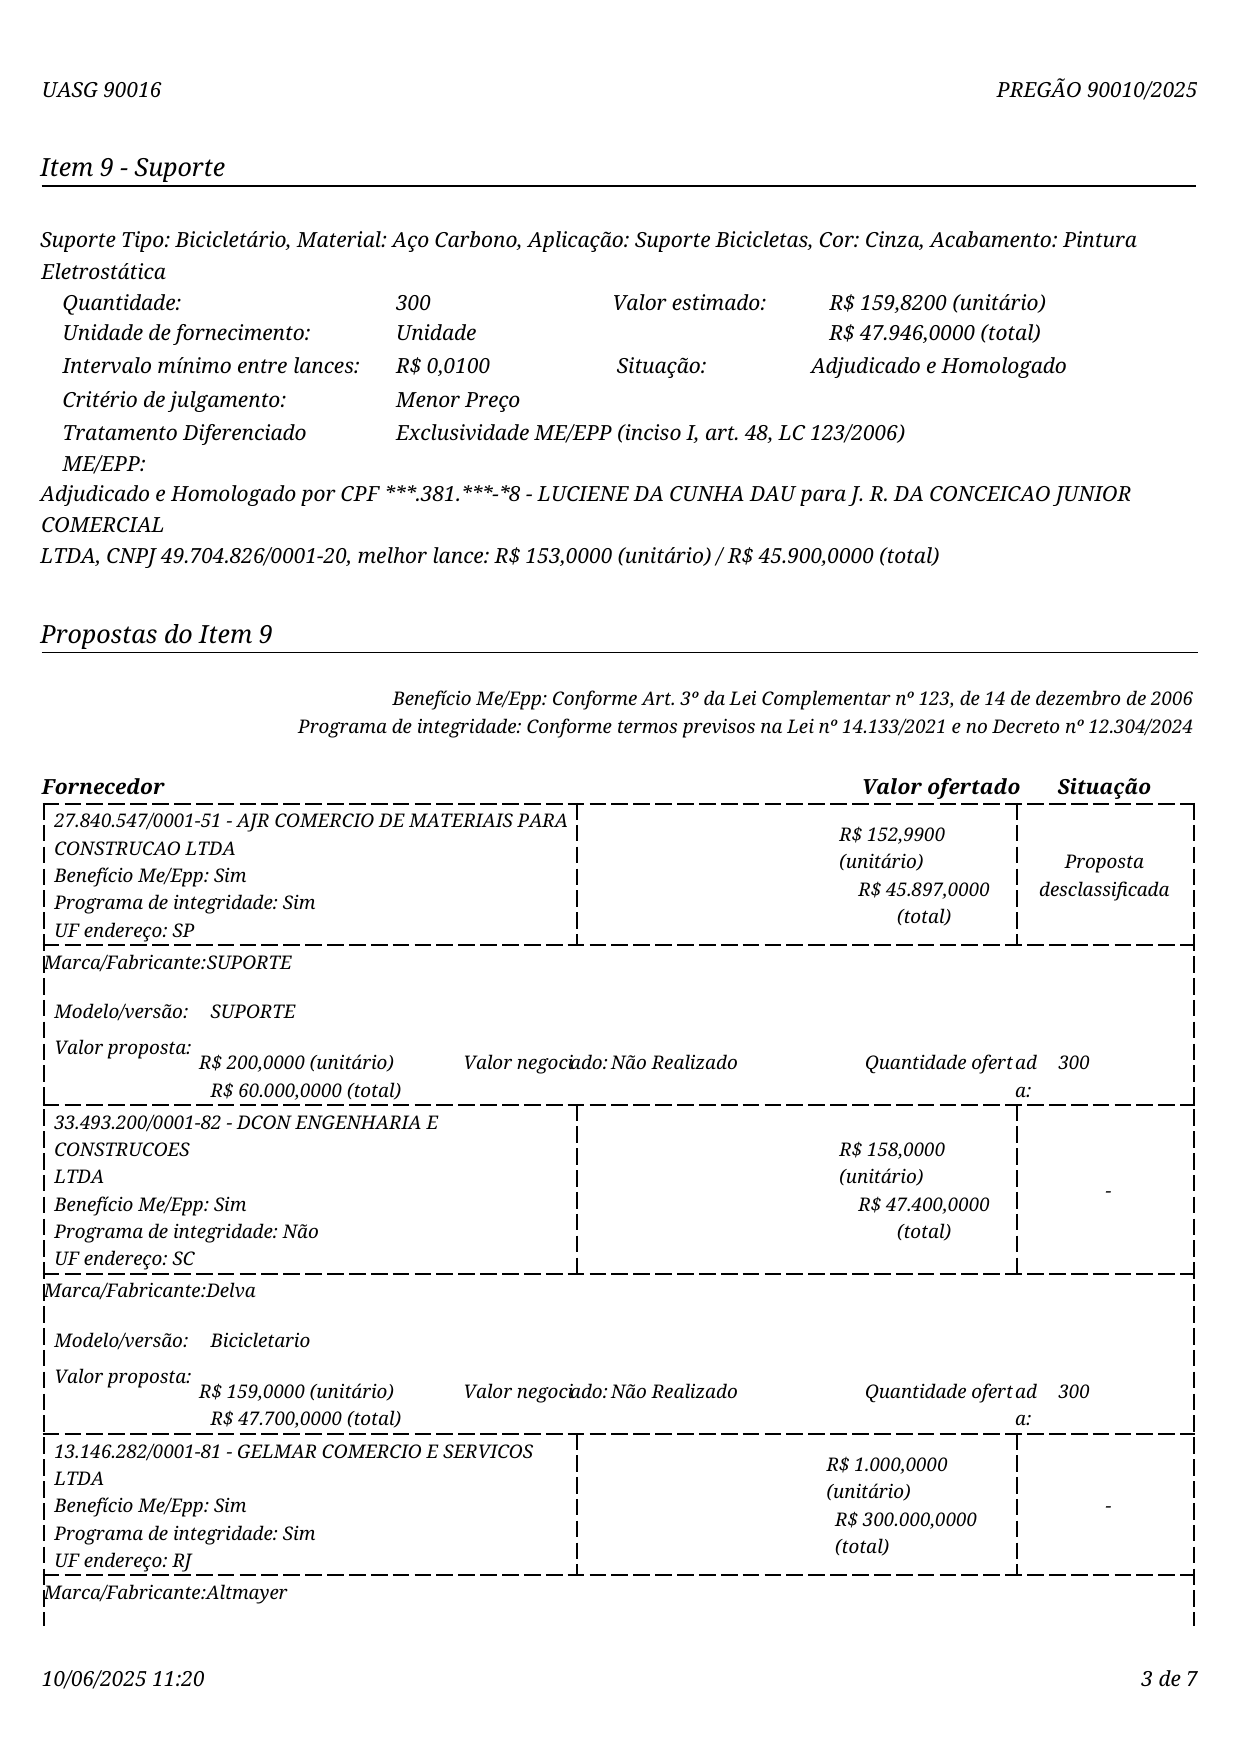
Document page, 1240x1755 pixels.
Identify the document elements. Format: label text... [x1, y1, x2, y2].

table_cell Bicicletario [199, 1324, 577, 1373]
table_cell 300 [1048, 1045, 1194, 1104]
table_cell Unidade de fornecimento: [63, 318, 396, 352]
text Suporte Tipo: Bicicletário, Material: Aço Carbono, Aplicação: Suporte Bicicletas, Cor: Cinza, Acabamento: Pintura Eletrostática [40, 226, 1200, 285]
table_cell R$ 158,0000 (unitário) R$ 47.400,0000 (total) [826, 1104, 1017, 1273]
table_cell Intervalo mínimo entre lances: [63, 352, 396, 385]
table_header Proposta desclassificada [1017, 803, 1194, 944]
table_cell ado: Não Realizado [577, 1374, 826, 1433]
text Adjudicado e Homologado por CPF ***.381.***-*8 - LUCIENE DA CUNHA DAU para J. R. DA CONCEICAO JUNIOR COMERCIAL [40, 479, 1200, 539]
table_cell SUPORTE [199, 996, 577, 1045]
text Item 9 - Suporte [40, 150, 1200, 184]
text LTDA, CNPJ 49.704.826/0001-20, melhor lance: R$ 153,0000 (unitário) / R$ 45.900,0000 (total) [40, 541, 1200, 570]
table_cell [577, 996, 826, 1045]
table_cell 300 [1048, 1374, 1101, 1433]
table_cell Marca/Fabricante: Delva [44, 1273, 577, 1324]
table_cell Modelo/versão: Valor proposta: [44, 996, 199, 1104]
table_cell R$ 200,0000 (unitário) Valor negoci R$ 60.000,0000 (total) [199, 1045, 577, 1104]
table_cell ado: Não Realizado [577, 1045, 826, 1104]
table_cell Quantidade ofert [826, 1045, 1017, 1104]
table_cell [577, 1324, 826, 1373]
table_cell [826, 944, 1017, 996]
table_cell 13.146.282/0001-81 - GELMAR COMERCIO E SERVICOS LTDA Benefício Me/Epp: Sim Programa de integridade: Sim UF endereço: RJ [44, 1433, 577, 1574]
table_cell [1101, 1574, 1194, 1626]
table_cell [577, 944, 826, 996]
table_cell Marca/Fabricante: SUPORTE [44, 944, 577, 996]
table_header R$ 152,9900 (unitário) R$ 45.897,0000 (total) [826, 803, 1017, 944]
table_cell [577, 1433, 826, 1574]
table_cell ada: [1017, 1374, 1048, 1433]
table_cell - [1101, 1104, 1194, 1273]
text Benefício Me/Epp: Conforme Art. 3º da Lei Complementar nº 123, de 14 de dezembro de 2006 [42, 685, 1195, 711]
table_cell Modelo/versão: Valor proposta: [44, 1324, 199, 1433]
table_header 300 Valor estimado: R$ 159,8200 (unitário) [396, 288, 1069, 318]
table_header 27.840.547/0001-51 - AJR COMERCIO DE MATERIAIS PARA CONSTRUCAO LTDA Benefício Me/Epp: Sim Programa de integridade: Sim UF endereço: SP [44, 803, 577, 944]
table_cell Unidade R$ 47.946,0000 (total) [396, 318, 1069, 352]
table_cell [1101, 1374, 1194, 1433]
text Propostas do Item 9 [40, 616, 1200, 650]
table_cell Menor Preço [396, 385, 1069, 418]
table_cell [577, 1273, 826, 1324]
table_cell [1101, 1324, 1194, 1373]
table_header [577, 803, 826, 944]
table_cell R$ 159,0000 (unitário) Valor negoci R$ 47.700,0000 (total) [199, 1374, 577, 1433]
table_cell [1017, 1104, 1101, 1273]
table_cell 33.493.200/0001-82 - DCON ENGENHARIA E CONSTRUCOES LTDA Benefício Me/Epp: Sim Programa de integridade: Não UF endereço: SC [44, 1104, 577, 1273]
table_cell [1101, 1273, 1194, 1324]
text Programa de integridade: Conforme termos previsos na Lei nº 14.133/2021 e no Decreto nº 12.304/2024 [42, 713, 1195, 739]
table_cell [1017, 1273, 1101, 1324]
table_cell [826, 1574, 1017, 1626]
table_cell [577, 1104, 826, 1273]
text Fornecedor Valor ofertado Situação [42, 772, 1200, 801]
table_cell [1017, 996, 1194, 1045]
table_cell Exclusividade ME/EPP (inciso I, art. 48, LC 123/2006) [396, 418, 1069, 479]
table_cell Marca/Fabricante: Altmayer [44, 1574, 577, 1626]
table_cell [1017, 944, 1194, 996]
table_cell - [1101, 1433, 1194, 1574]
table_cell [1017, 1574, 1101, 1626]
table_cell Tratamento Diferenciado ME/EPP: [63, 418, 396, 479]
table_cell [577, 1574, 826, 1626]
table_cell Quantidade ofert [826, 1374, 1017, 1433]
table_cell [1017, 1324, 1101, 1373]
table_header Quantidade: [63, 288, 396, 318]
table_cell Critério de julgamento: [63, 385, 396, 418]
table_cell ada: [1017, 1045, 1048, 1104]
table_cell R$ 1.000,0000 (unitário) R$ 300.000,0000 (total) [826, 1433, 1017, 1574]
table_cell [826, 1324, 1017, 1373]
table_cell [1017, 1433, 1101, 1574]
table_cell [826, 996, 1017, 1045]
table_cell [826, 1273, 1017, 1324]
table_cell R$ 0,0100 Situação: Adjudicado e Homologado [396, 352, 1069, 385]
